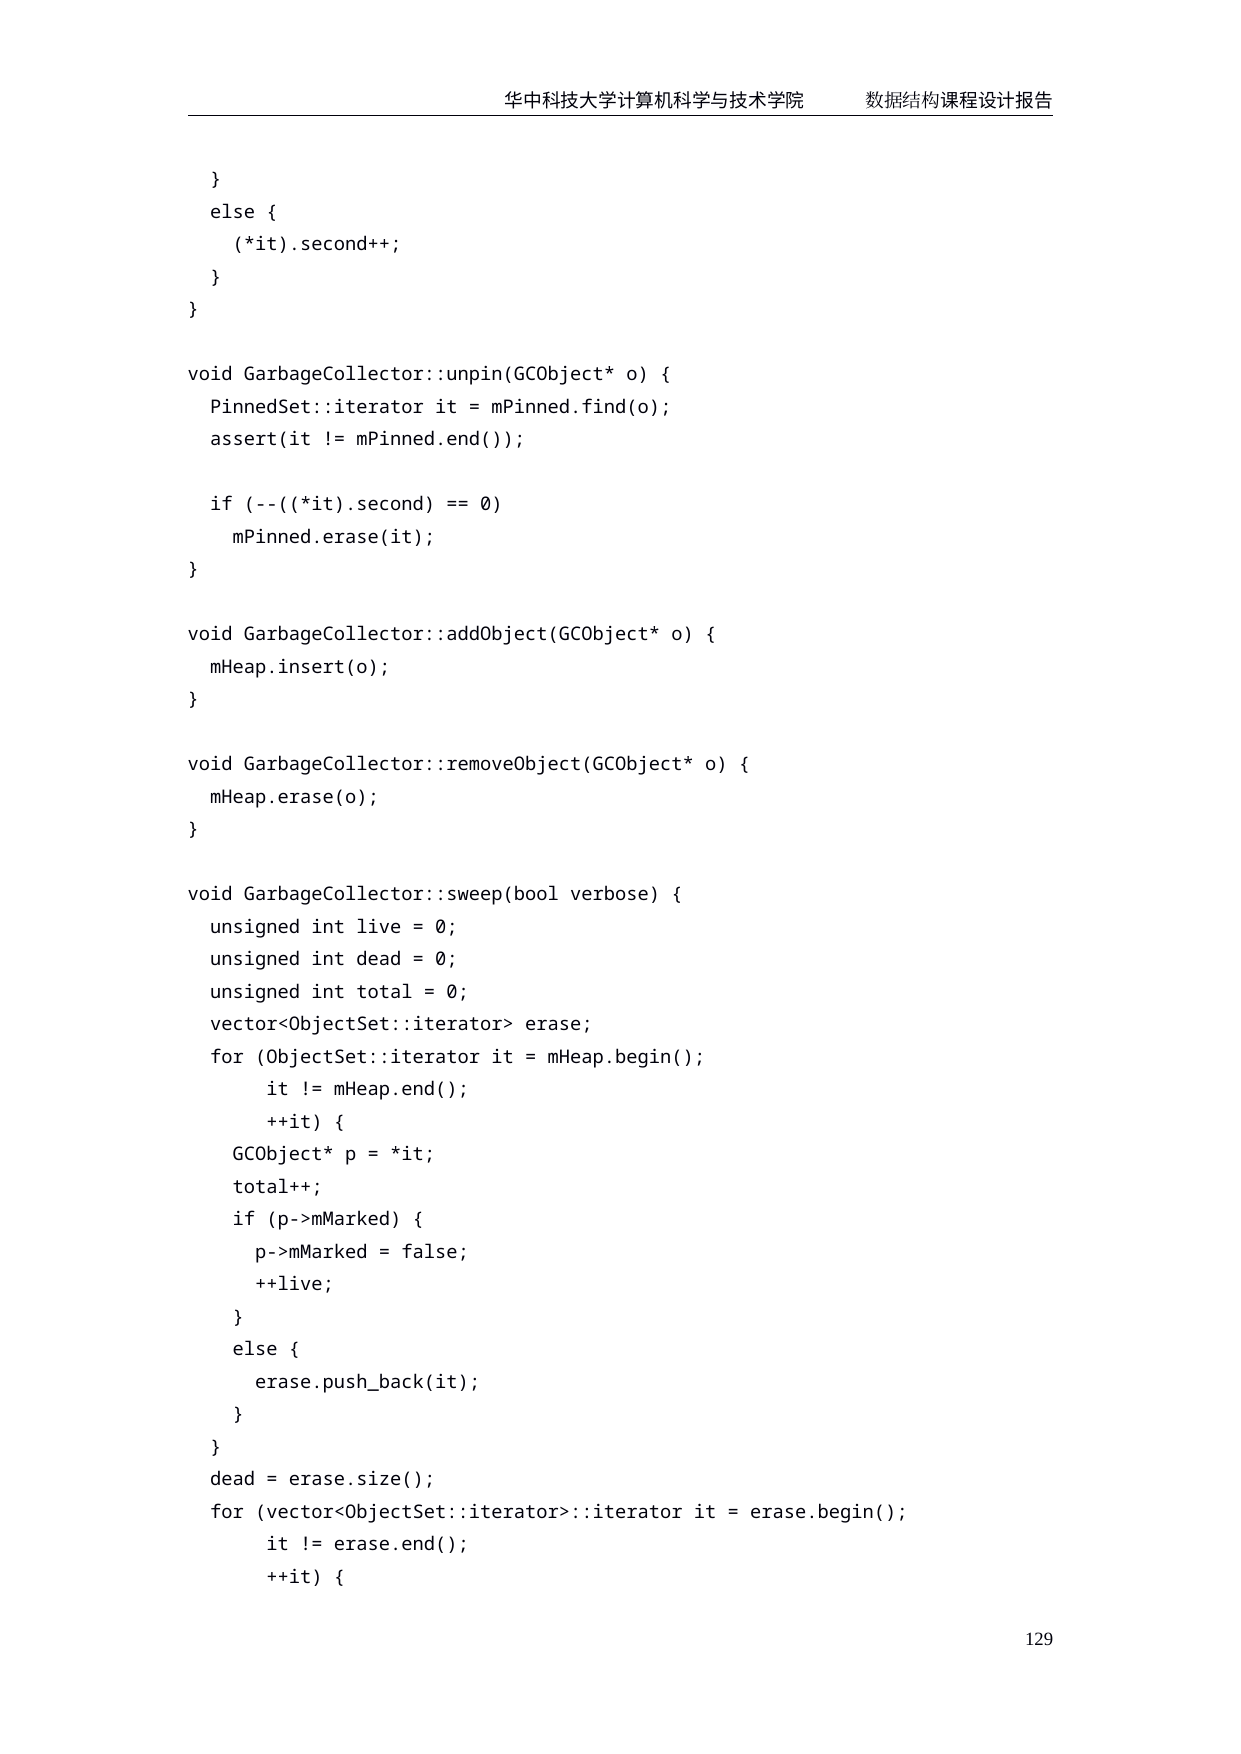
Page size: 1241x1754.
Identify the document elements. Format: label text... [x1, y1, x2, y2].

text mHeap.insert(o); [187, 649, 1053, 682]
text vector<ObjectSet::iterator> erase; [187, 1007, 1053, 1039]
text void GarbageCollector::sweep(bool verbose) { [187, 877, 1053, 909]
text p->mMarked = false; [187, 1234, 1053, 1267]
text unsigned int live = 0; [187, 909, 1053, 942]
text } [187, 1429, 1053, 1462]
text GCObject* p = *it; [187, 1137, 1053, 1169]
text void GarbageCollector::addObject(GCObject* o) { [187, 617, 1053, 649]
text } [187, 292, 1053, 324]
text PinnedSet::iterator it = mPinned.find(o); [187, 389, 1053, 422]
text ++it) { [187, 1559, 1053, 1592]
text total++; [187, 1169, 1053, 1202]
text if (p->mMarked) { [187, 1202, 1053, 1234]
text mHeap.erase(o); [187, 779, 1053, 812]
text unsigned int total = 0; [187, 974, 1053, 1007]
text ++it) { [187, 1104, 1053, 1137]
text else { [187, 194, 1053, 227]
text unsigned int dead = 0; [187, 942, 1053, 974]
text for (vector<ObjectSet::iterator>::iterator it = erase.begin(); [187, 1494, 1053, 1527]
text } [187, 552, 1053, 584]
text void GarbageCollector::unpin(GCObject* o) { [187, 357, 1053, 389]
text for (ObjectSet::iterator it = mHeap.begin(); [187, 1039, 1053, 1072]
text if (--((*it).second) == 0) [187, 487, 1053, 519]
text } [187, 1397, 1053, 1429]
text void GarbageCollector::removeObject(GCObject* o) { [187, 747, 1053, 779]
text ++live; [187, 1267, 1053, 1299]
text assert(it != mPinned.end()); [187, 422, 1053, 454]
text it != mHeap.end(); [187, 1072, 1053, 1104]
text dead = erase.size(); [187, 1462, 1053, 1494]
text mPinned.erase(it); [187, 519, 1053, 552]
text (*it).second++; [187, 227, 1053, 259]
text it != erase.end(); [187, 1527, 1053, 1559]
text } [187, 162, 1053, 194]
text } [187, 682, 1053, 714]
text } [187, 1299, 1053, 1332]
text else { [187, 1332, 1053, 1364]
text } [187, 812, 1053, 844]
text } [187, 259, 1053, 292]
text erase.push_back(it); [187, 1364, 1053, 1397]
